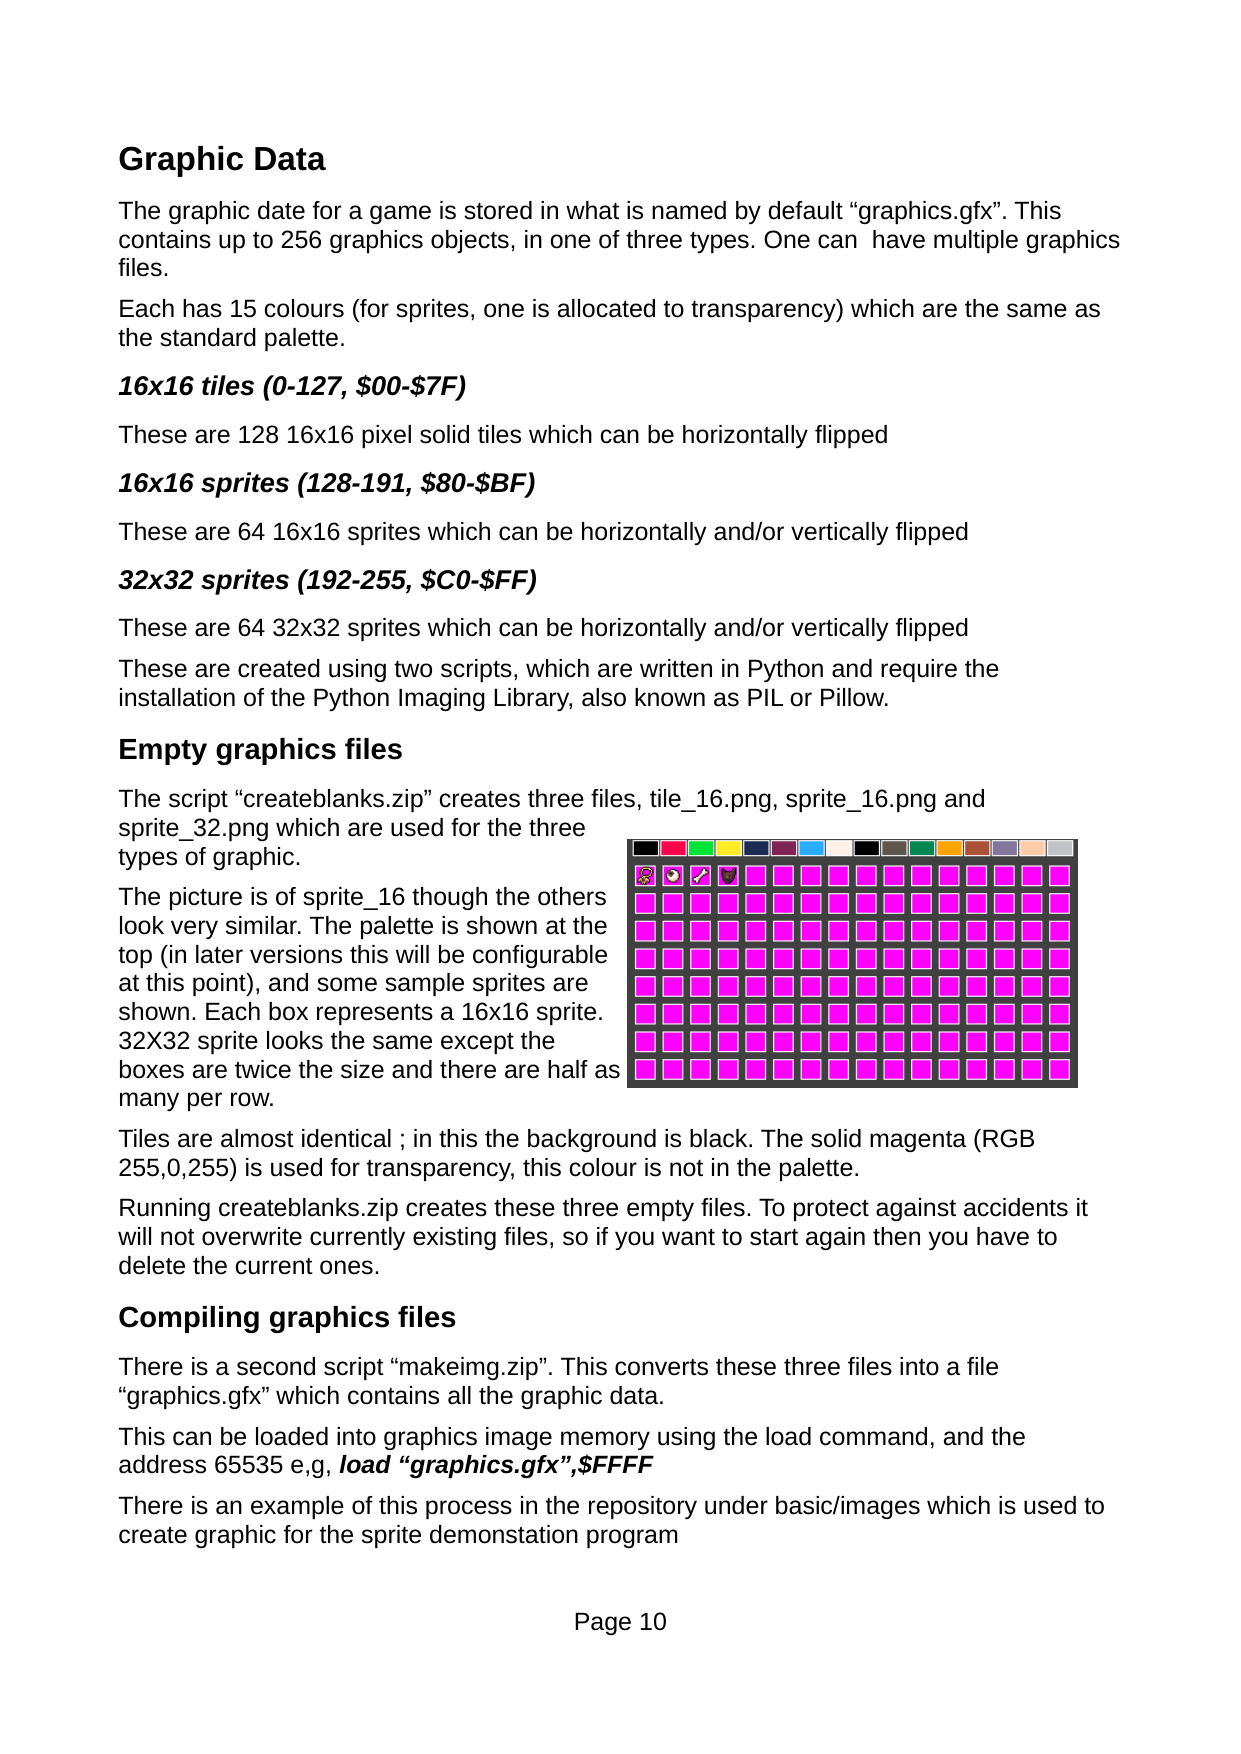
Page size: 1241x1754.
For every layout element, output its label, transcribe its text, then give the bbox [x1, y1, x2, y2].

text There is a second script “makeimg.zip”. This converts these three files into a file “graphics.gfx” which contains all the graphic data. [118, 1352, 1122, 1409]
text Each has 15 colours (for sprites, one is allocated to transparency) which are the same as the standard palette. [118, 294, 1122, 351]
subtitle Empty graphics files [118, 732, 1122, 766]
text Running createblanks.zip creates these three empty files. To protect against accidents it will not overwrite currently existing files, so if you want to start again then you have to delete the current ones. [118, 1193, 1122, 1279]
subtitle Graphic Data [118, 139, 1122, 177]
text These are 128 16x16 pixel solid tiles which can be horizontally flipped [118, 419, 1122, 448]
text This can be loaded into graphics image memory using the load command, and the address 65535 e,g, load “graphics.gfx”,$FFFF [118, 1421, 1122, 1479]
text These are created using two scripts, which are written in Python and require the installation of the Python Imaging Library, also known as PIL or Pillow. [118, 654, 1122, 711]
text These are 64 32x32 sprites which can be horizontally and/or vertically flipped [118, 613, 1122, 642]
text The graphic date for a game is stored in what is named by default “graphics.gfx”. This contains up to 256 graphics objects, in one of three types. One can have multiple graphics files. [118, 196, 1122, 282]
subtitle 16x16 tiles (0-127, $00-$7F) [118, 370, 1122, 401]
text Tiles are almost identical ; in this the background is black. The solid magenta (RGB 255,0,255) is used for transparency, this colour is not in the palette. [118, 1124, 1122, 1181]
text There is an example of this process in the repository under basic/images which is used to create graphic for the sprite demonstation program [118, 1491, 1122, 1548]
picture [627, 839, 1078, 1088]
subtitle 16x16 sprites (128-191, $80-$BF) [118, 467, 1122, 498]
text These are 64 16x16 sprites which can be horizontally and/or vertically flipped [118, 516, 1122, 545]
text The picture is of sprite_16 though the others look very similar. The palette is shown at the top (in later versions this will be configurable at this point), and some sample sprites are shown. Each box represents a 16x16 sprite. 32X32 sprite looks the same except the boxes are twice the size and there are half as many per row. [118, 882, 1122, 1112]
subtitle 32x32 sprites (192-255, $C0-$FF) [118, 564, 1122, 595]
text The script “createblanks.zip” creates three files, tile_16.png, sprite_16.png and sprite_32.png which are used for the three types of graphic. [118, 784, 1122, 870]
subtitle Compiling graphics files [118, 1300, 1122, 1334]
